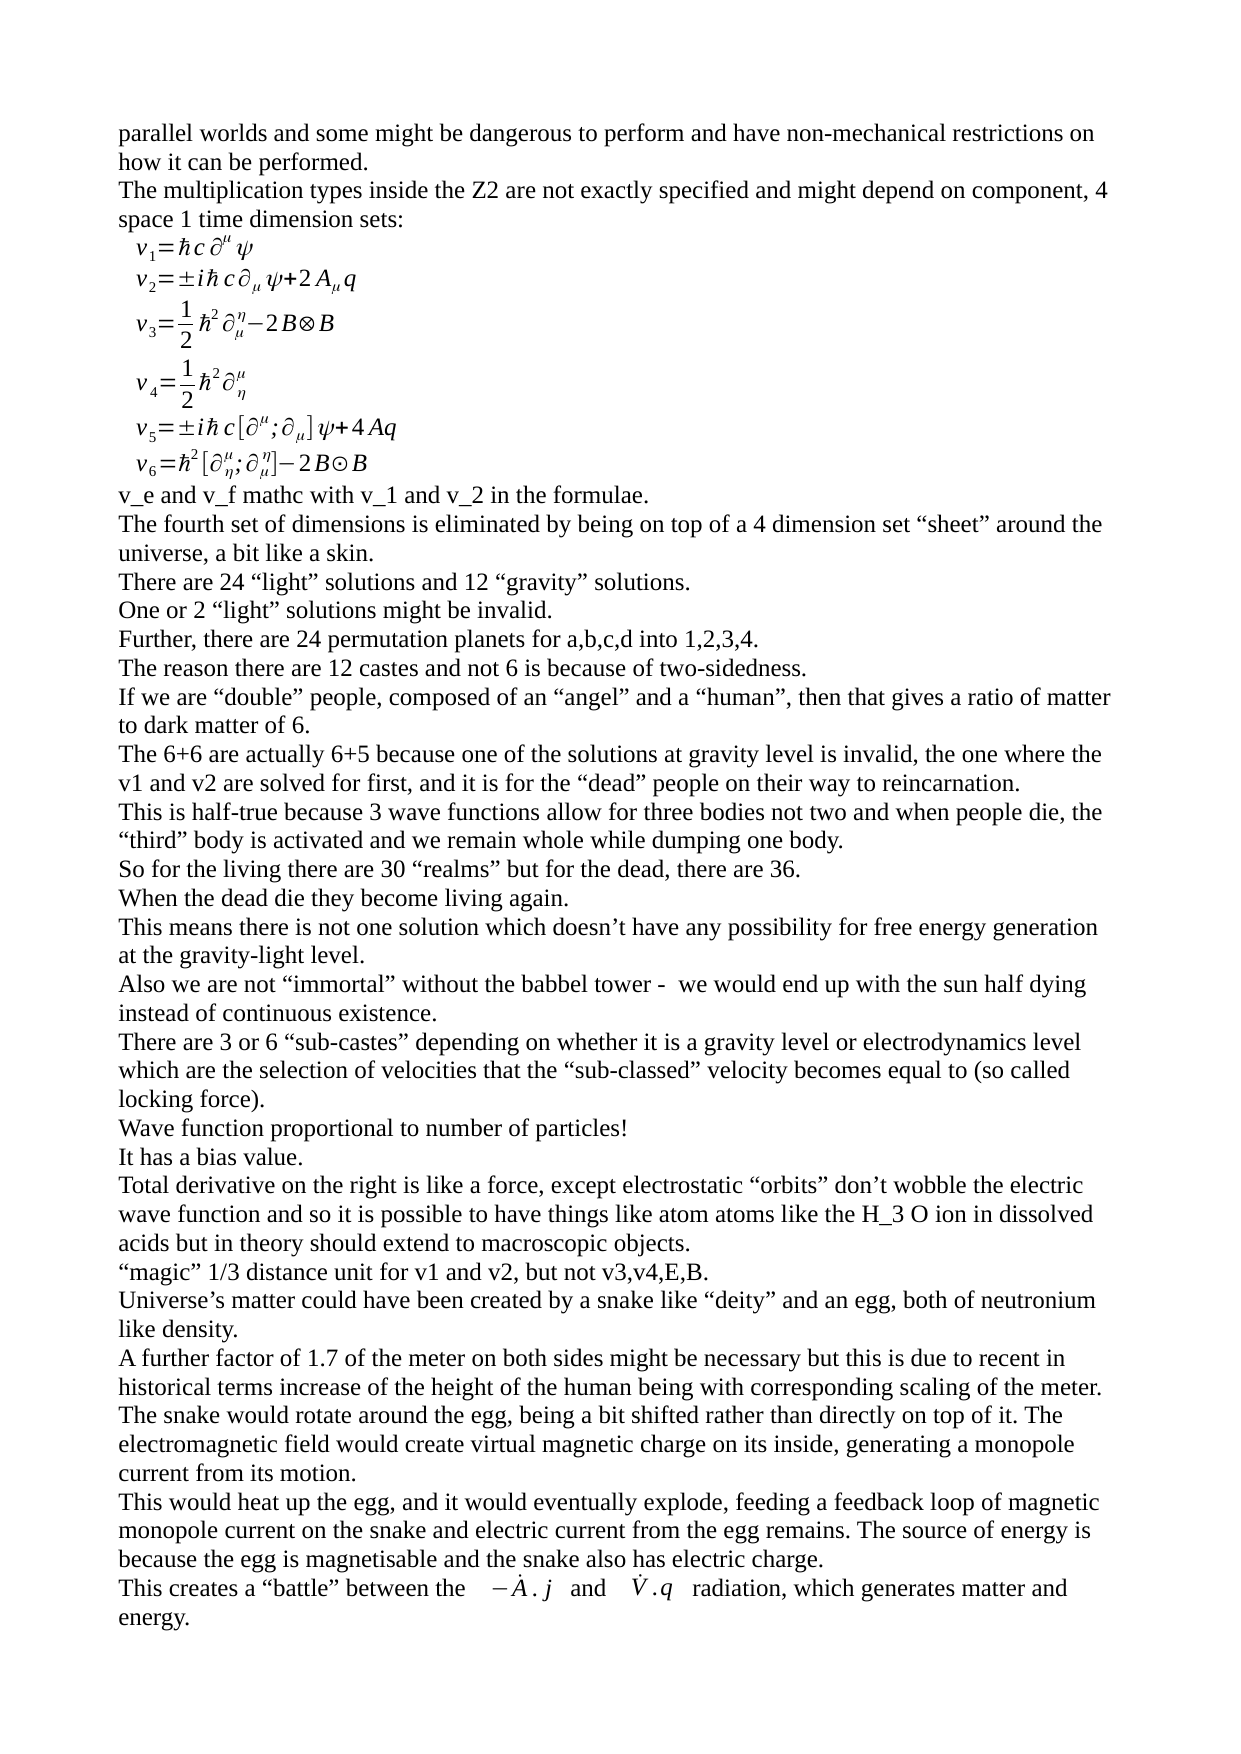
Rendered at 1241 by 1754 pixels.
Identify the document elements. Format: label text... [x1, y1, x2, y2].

text “magic” 1/3 distance unit for v1 and v2, but not v3,v4,E,B. [118, 1257, 1122, 1285]
text Wave function proportional to number of particles! [118, 1113, 1122, 1142]
text The multiplication types inside the Z2 are not exactly specified and might depend on component, 4 space 1 time dimension sets: [118, 176, 1122, 233]
text This creates a “battle” between the and radiation, which generates matter and energy. [118, 1573, 1122, 1630]
text The 6+6 are actually 6+5 because one of the solutions at gravity level is invalid, the one where the v1 and v2 are solved for first, and it is for the “dead” people on their way to reincarnation. [118, 739, 1122, 797]
text parallel worlds and some might be dangerous to perform and have non-mechanical restrictions on how it can be performed. [118, 118, 1122, 176]
text Universe’s matter could have been created by a snake like “deity” and an egg, both of neutronium like density. [118, 1285, 1122, 1343]
text So for the living there are 30 “realms” but for the dead, there are 36. [118, 854, 1122, 883]
text When the dead die they become living again. [118, 883, 1122, 912]
text If we are “double” people, composed of an “angel” and a “human”, then that gives a ratio of matter to dark matter of 6. [118, 682, 1122, 739]
text The reason there are 12 castes and not 6 is because of two-sidedness. [118, 653, 1122, 682]
text Further, there are 24 permutation planets for a,b,c,d into 1,2,3,4. [118, 624, 1122, 653]
text A further factor of 1.7 of the meter on both sides might be necessary but this is due to recent in historical terms increase of the height of the human being with corresponding scaling of the meter. [118, 1343, 1122, 1400]
text Also we are not “immortal” without the babbel tower - we would end up with the sun half dying instead of continuous existence. [118, 969, 1122, 1027]
text Total derivative on the right is like a force, except electrostatic “orbits” don’t wobble the electric wave function and so it is possible to have things like atom atoms like the H_3 O ion in dissolved acids but in theory should extend to macroscopic objects. [118, 1170, 1122, 1257]
text This is half-true because 3 wave functions allow for three bodies not two and when people die, the “third” body is activated and we remain whole while dumping one body. [118, 797, 1122, 854]
text The fourth set of dimensions is eliminated by being on top of a 4 dimension set “sheet” around the universe, a bit like a skin. [118, 509, 1122, 567]
text It has a bias value. [118, 1142, 1122, 1170]
text One or 2 “light” solutions might be invalid. [118, 595, 1122, 624]
text There are 24 “light” solutions and 12 “gravity” solutions. [118, 567, 1122, 595]
text v_e and v_f mathc with v_1 and v_2 in the formulae. [118, 480, 1122, 509]
text There are 3 or 6 “sub-castes” depending on whether it is a gravity level or electrodynamics level which are the selection of velocities that the “sub-classed” velocity becomes equal to (so called locking force). [118, 1027, 1122, 1113]
text This means there is not one solution which doesn’t have any possibility for free energy generation at the gravity-light level. [118, 912, 1122, 969]
text This would heat up the egg, and it would eventually explode, feeding a feedback loop of magnetic monopole current on the snake and electric current from the egg remains. The source of energy is because the egg is magnetisable and the snake also has electric charge. [118, 1487, 1122, 1573]
text The snake would rotate around the egg, being a bit shifted rather than directly on top of it. The electromagnetic field would create virtual magnetic charge on its inside, generating a monopole current from its motion. [118, 1400, 1122, 1487]
